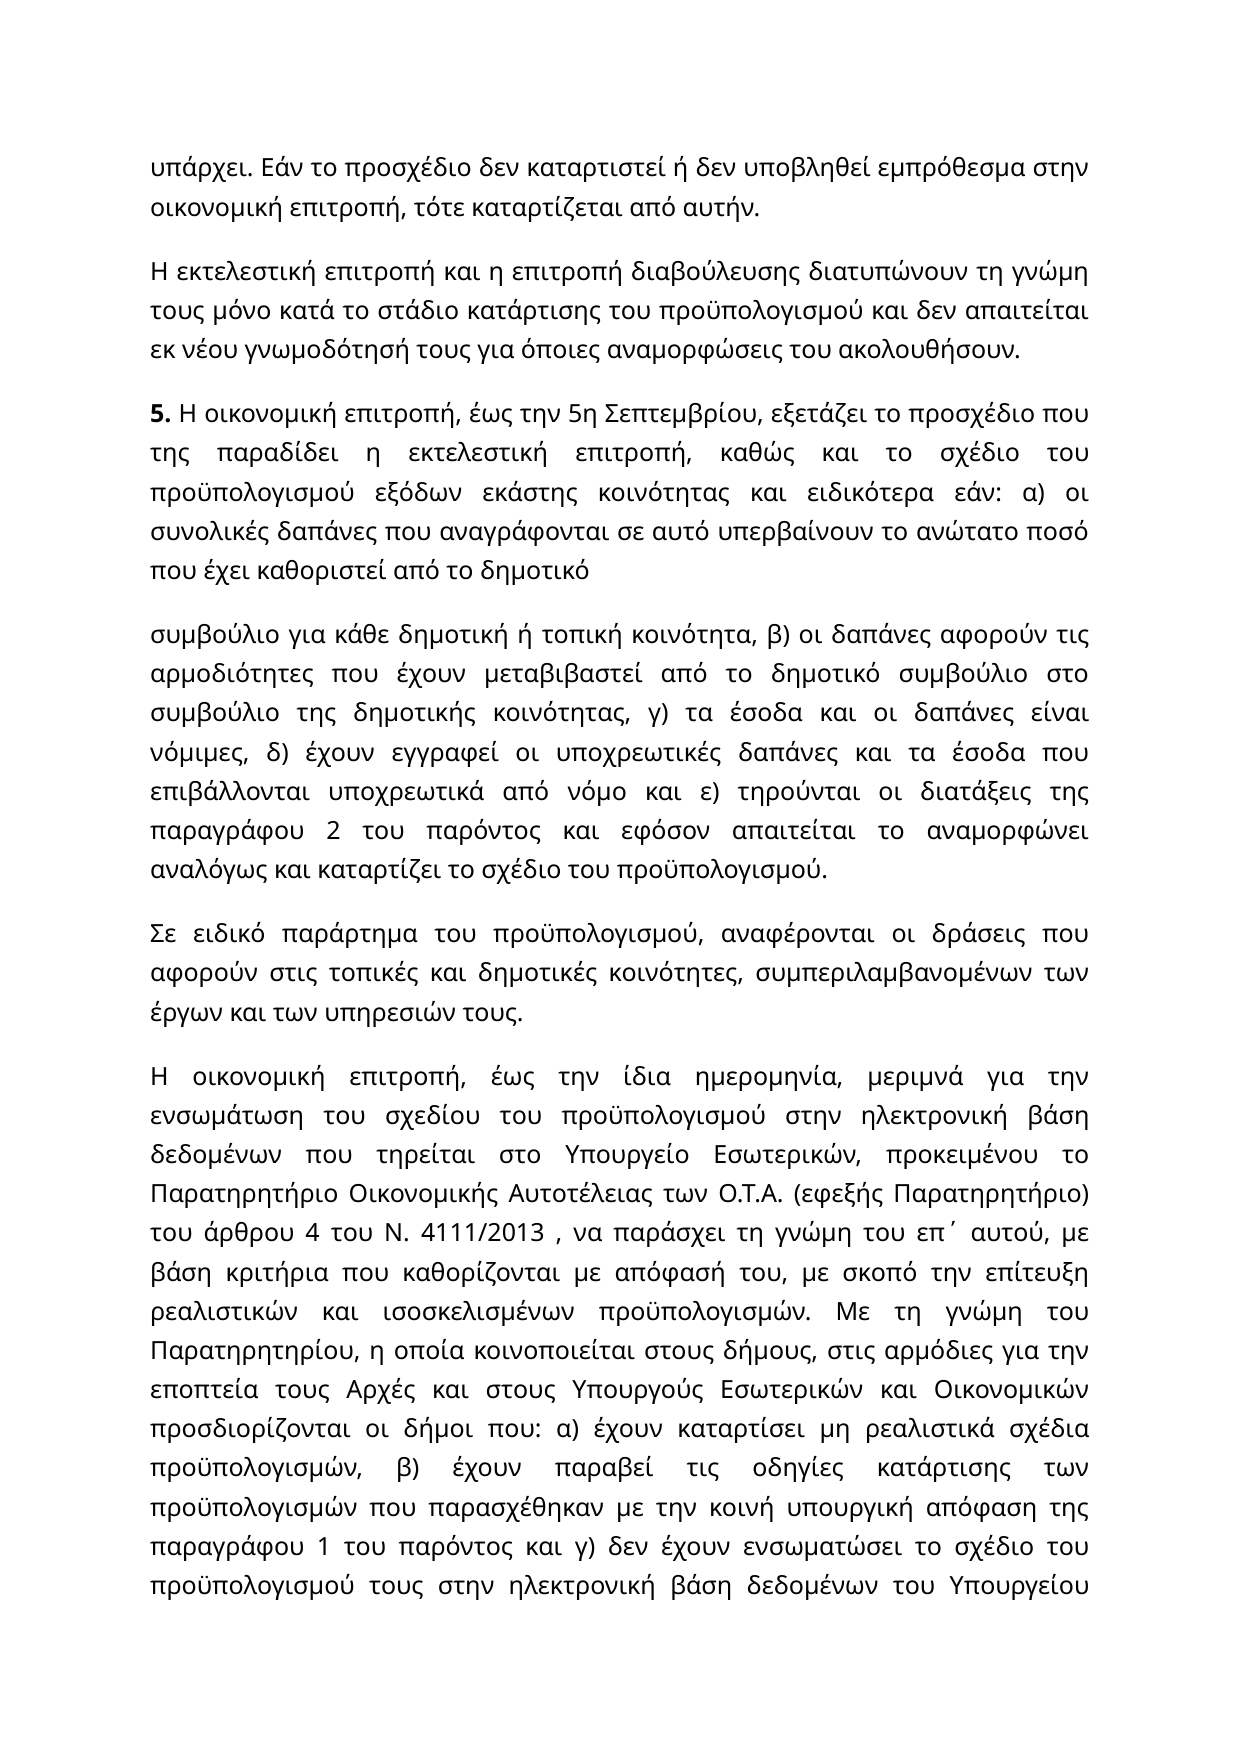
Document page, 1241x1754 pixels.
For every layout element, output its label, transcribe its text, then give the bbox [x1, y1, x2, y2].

text Η οικονομική επιτροπή, έως την ίδια ημερομηνία, μεριμνά για την ενσωμάτωση του σχεδίου του προϋπολογισμού στην ηλεκτρονική βάση δεδομένων που τηρείται στο Υπουργείο Εσωτερικών, προκειμένου το Παρατηρητήριο Οικονομικής Αυτοτέλειας των Ο.Τ.Α. (εφεξής Παρατηρητήριο) του άρθρου 4 του Ν. 4111/2013 , να παράσχει τη γνώμη του επ΄ αυτού, με βάση κριτήρια που καθορίζονται με απόφασή του, με σκοπό την επίτευξη ρεαλιστικών και ισοσκελισμένων προϋπολογισμών. Με τη γνώμη του Παρατηρητηρίου, η οποία κοινοποιείται στους δήμους, στις αρμόδιες για την εποπτεία τους Αρχές και στους Υπουργούς Εσωτερικών και Οικονομικών προσδιορίζονται οι δήμοι που: α) έχουν καταρτίσει μη ρεαλιστικά σχέδια προϋπολογισμών, β) έχουν παραβεί τις οδηγίες κατάρτισης των προϋπολογισμών που παρασχέθηκαν με την κοινή υπουργική απόφαση της παραγράφου 1 του παρόντος και γ) δεν έχουν ενσωματώσει το σχέδιο του προϋπολογισμού τους στην ηλεκτρονική βάση δεδομένων του Υπουργείου [150, 1058, 1090, 1602]
text Σε ειδικό παράρτημα του προϋπολογισμού, αναφέρονται οι δράσεις που αφορούν στις τοπικές και δημοτικές κοινότητες, συμπεριλαμβανομένων των έργων και των υπηρεσιών τους. [150, 916, 1090, 1028]
text 5. Η οικονομική επιτροπή, έως την 5η Σεπτεμβρίου, εξετάζει το προσχέδιο που της παραδίδει η εκτελεστική επιτροπή, καθώς και το σχέδιο του προϋπολογισμού εξόδων εκάστης κοινότητας και ειδικότερα εάν: α) οι συνολικές δαπάνες που αναγράφονται σε αυτό υπερβαίνουν το ανώτατο ποσό που έχει καθοριστεί από το δημοτικό [150, 396, 1090, 587]
text υπάρχει. Εάν το προσχέδιο δεν καταρτιστεί ή δεν υποβληθεί εμπρόθεσμα στην οικονομική επιτροπή, τότε καταρτίζεται από αυτήν. [150, 150, 1090, 223]
text Η εκτελεστική επιτροπή και η επιτροπή διαβούλευσης διατυπώνουν τη γνώμη τους μόνο κατά το στάδιο κατάρτισης του προϋπολογισμού και δεν απαιτείται εκ νέου γνωμοδότησή τους για όποιες αναμορφώσεις του ακολουθήσουν. [150, 253, 1090, 366]
text συμβούλιο για κάθε δημοτική ή τοπική κοινότητα, β) οι δαπάνες αφορούν τις αρμοδιότητες που έχουν μεταβιβαστεί από το δημοτικό συμβούλιο στο συμβούλιο της δημοτικής κοινότητας, γ) τα έσοδα και οι δαπάνες είναι νόμιμες, δ) έχουν εγγραφεί οι υποχρεωτικές δαπάνες και τα έσοδα που επιβάλλονται υποχρεωτικά από νόμο και ε) τηρούνται οι διατάξεις της παραγράφου 2 του παρόντος και εφόσον απαιτείται το αναμορφώνει αναλόγως και καταρτίζει το σχέδιο του προϋπολογισμού. [150, 617, 1090, 886]
